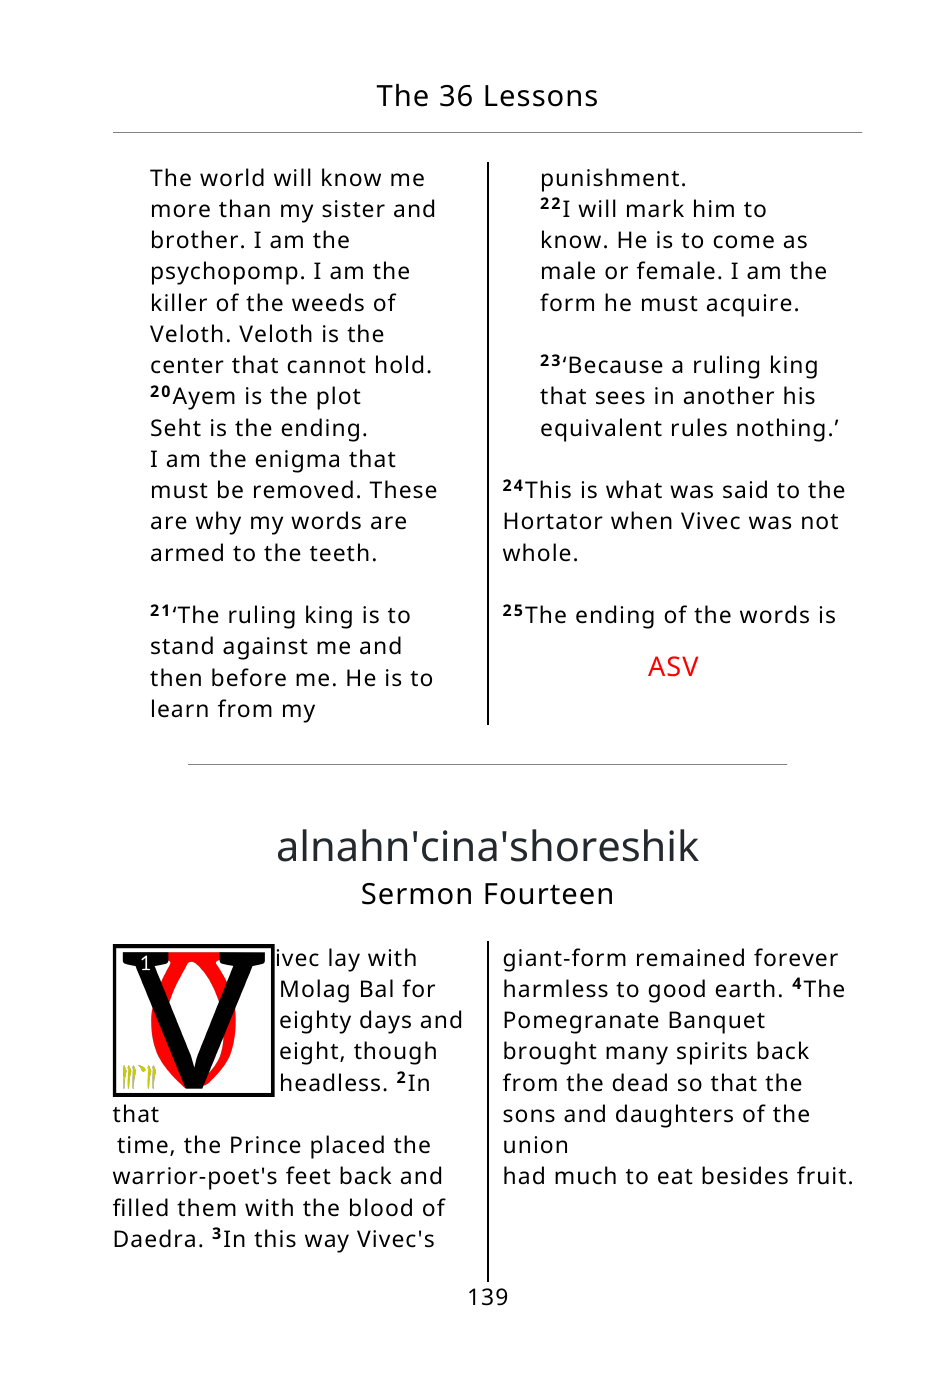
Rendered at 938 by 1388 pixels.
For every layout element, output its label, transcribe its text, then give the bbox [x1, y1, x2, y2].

text eighty days and [275, 1004, 472, 1035]
text eight, though [275, 1035, 472, 1066]
text time, the Prince placed the warrior-poet's feet back and filled them with the blood of Daedra. 3In this way Vivec's [112, 1129, 472, 1254]
text 24This is what was said to the Hortator when Vivec was not whole. [502, 474, 862, 568]
text giant-form remained forever harmless to good earth. 4The Pomegranate Banquet brought many spirits back from the dead so that the sons and daughters of the union had much to eat besides fruit. [502, 941, 862, 1191]
text The 36 Lessons [112, 75, 862, 115]
text The world will know me more than my sister and brother. I am the psychopomp. I am the killer of the weeds of Veloth. Veloth is the center that cannot hold. 20Ayem is the plot Seht is the ending. I am the enigma that must be removed. These are why my words are armed to the teeth. [150, 162, 454, 568]
text ivec lay with [112, 941, 472, 973]
text punishment. 22I will mark him to know. He is to come as male or female. I am the form he must acquire. [540, 162, 844, 318]
text Molag Bal for [275, 973, 472, 1004]
text ASV [502, 647, 844, 684]
text 23‘Because a ruling king that sees in another his equivalent rules nothing.’ [540, 349, 844, 443]
subtitle alnahn'cina'shoreshik [112, 817, 862, 873]
text 25The ending of the words is [502, 599, 862, 630]
text Sermon Fourteen [112, 873, 862, 913]
text headless. 2In that [112, 1066, 472, 1129]
picture [112, 944, 275, 1097]
text 21‘The ruling king is to stand against me and then before me. He is to learn from my [150, 599, 454, 724]
